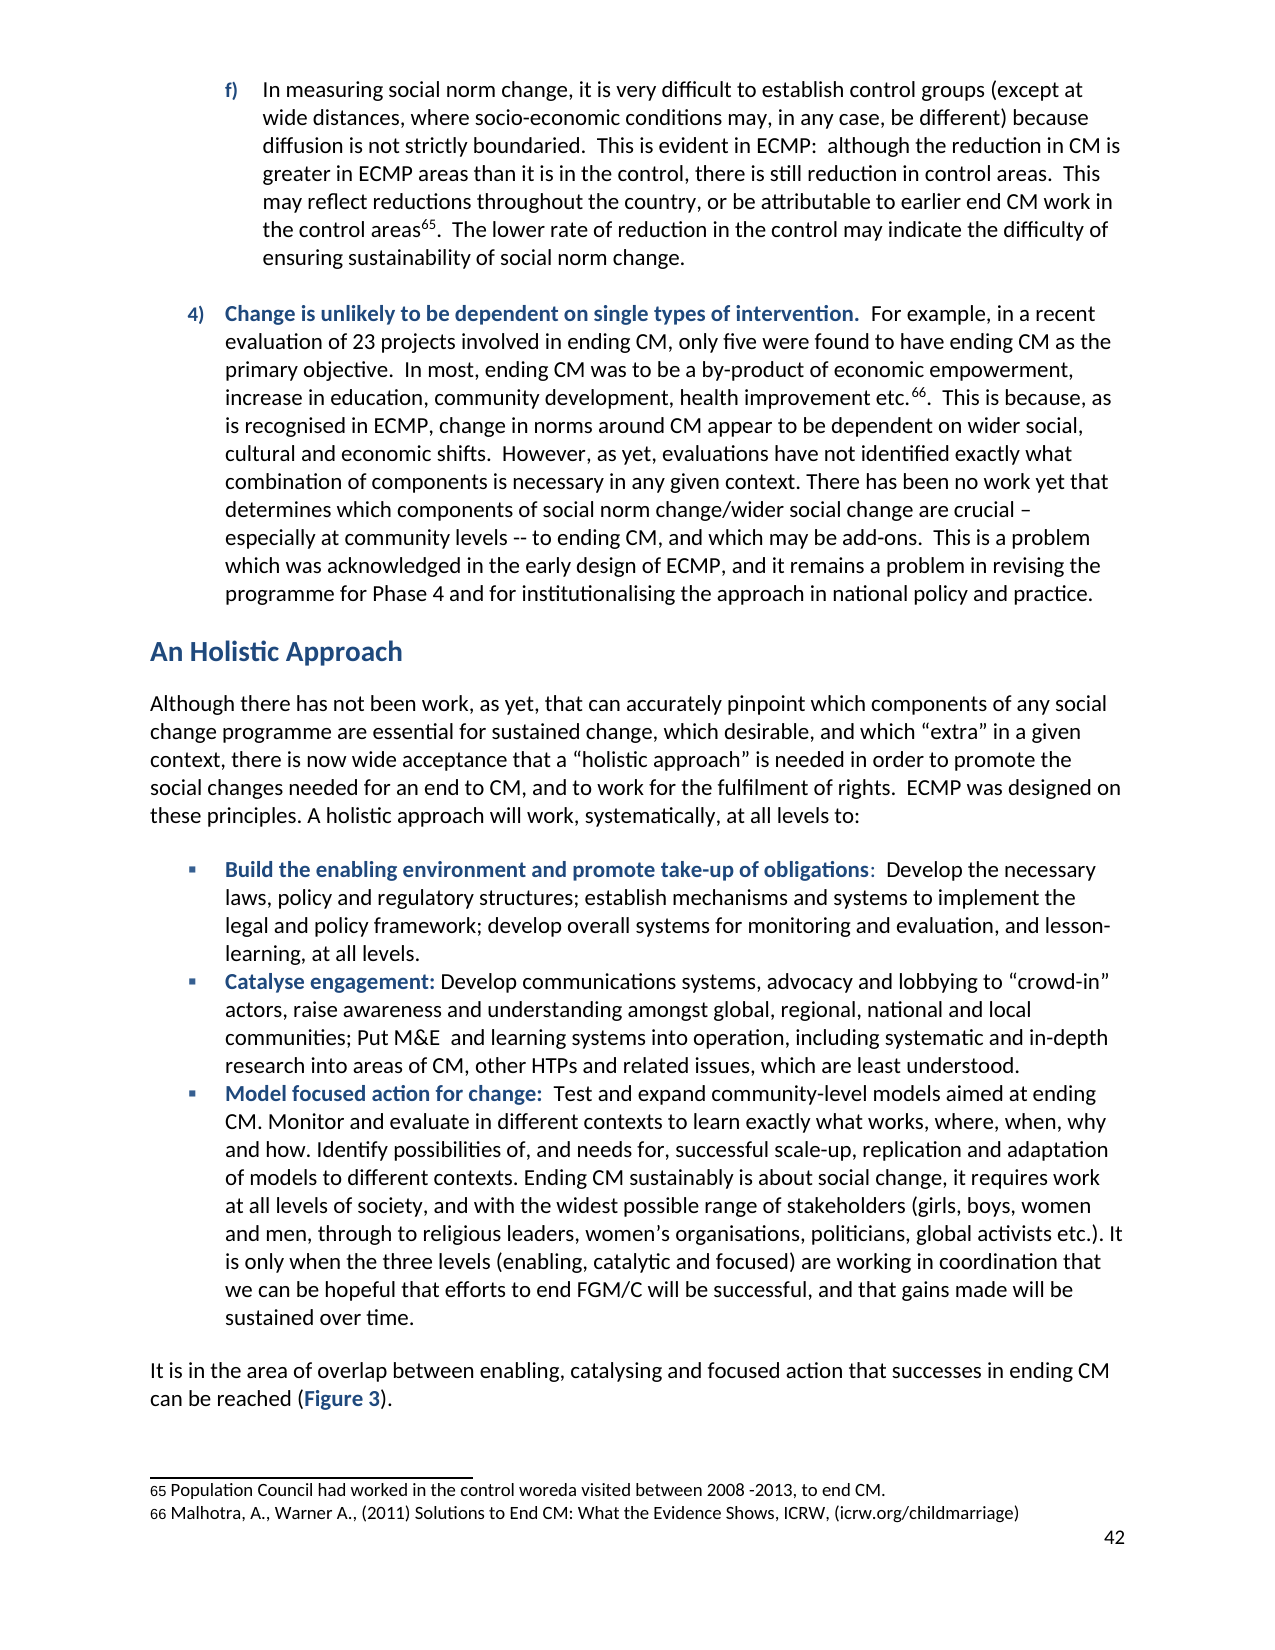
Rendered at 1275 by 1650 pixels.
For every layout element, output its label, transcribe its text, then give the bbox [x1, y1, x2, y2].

list Population Council had worked in the control woreda visited between 2008 -2013, to end CM. [150, 1478, 1125, 1501]
list Build the enabling environment and promote take-up of obligations: Develop the necessary laws, policy and regulatory structures; establish mechanisms and systems to implement the legal and policy framework; develop overall systems for monitoring and evaluation, and lesson-learning, at all levels. [187, 855, 1125, 967]
text An Holistic Approach [150, 633, 1125, 668]
text It is in the area of overlap between enabling, catalysing and focused action that successes in ending CM can be reached (Figure 3). [150, 1357, 1125, 1413]
list Catalyse engagement: Develop communications systems, advocacy and lobbying to “crowd-in” actors, raise awareness and understanding amongst global, regional, national and local communities; Put M&E and learning systems into operation, including systematic and in-depth research into areas of CM, other HTPs and related issues, which are least understood. [187, 967, 1125, 1079]
text Although there has not been work, as yet, that can accurately pinpoint which components of any social change programme are essential for sustained change, which desirable, and which “extra” in a given context, there is now wide acceptance that a “holistic approach” is needed in order to promote the social changes needed for an end to CM, and to work for the fulfilment of rights. ECMP was designed on these principles. A holistic approach will work, systematically, at all levels to: [150, 689, 1125, 829]
list Model focused action for change: Test and expand community-level models aimed at ending CM. Monitor and evaluate in different contexts to learn exactly what works, where, when, why and how. Identify possibilities of, and needs for, successful scale-up, replication and adaptation of models to different contexts. Ending CM sustainably is about social change, it requires work at all levels of society, and with the widest possible range of stakeholders (girls, boys, women and men, through to religious leaders, women’s organisations, politicians, global activists etc.). It is only when the three levels (enabling, catalytic and focused) are working in coordination that we can be hopeful that efforts to end FGM/C will be successful, and that gains made will be sustained over time. [187, 1079, 1125, 1331]
list In measuring social norm change, it is very difficult to establish control groups (except at wide distances, where socio-economic conditions may, in any case, be different) because diffusion is not strictly boundaried. This is evident in ECMP: although the reduction in CM is greater in ECMP areas than it is in the control, there is still reduction in control areas. This may reflect reductions throughout the country, or be attributable to earlier end CM work in the control areas. The lower rate of reduction in the control may indicate the difficulty of ensuring sustainability of social norm change. [225, 75, 1125, 271]
list Change is unlikely to be dependent on single types of intervention. For example, in a recent evaluation of 23 projects involved in ending CM, only five were found to have ending CM as the primary objective. In most, ending CM was to be a by-product of economic empowerment, increase in education, community development, health improvement etc.. This is because, as is recognised in ECMP, change in norms around CM appear to be dependent on wider social, cultural and economic shifts. However, as yet, evaluations have not identified exactly what combination of components is necessary in any given context. There has been no work yet that determines which components of social norm change/wider social change are crucial – especially at community levels -- to ending CM, and which may be add-ons. This is a problem which was acknowledged in the early design of ECMP, and it remains a problem in revising the programme for Phase 4 and for institutionalising the approach in national policy and practice. [187, 299, 1125, 607]
list Malhotra, A., Warner A., (2011) Solutions to End CM: What the Evidence Shows, ICRW, (icrw.org/childmarriage) [150, 1501, 1125, 1524]
